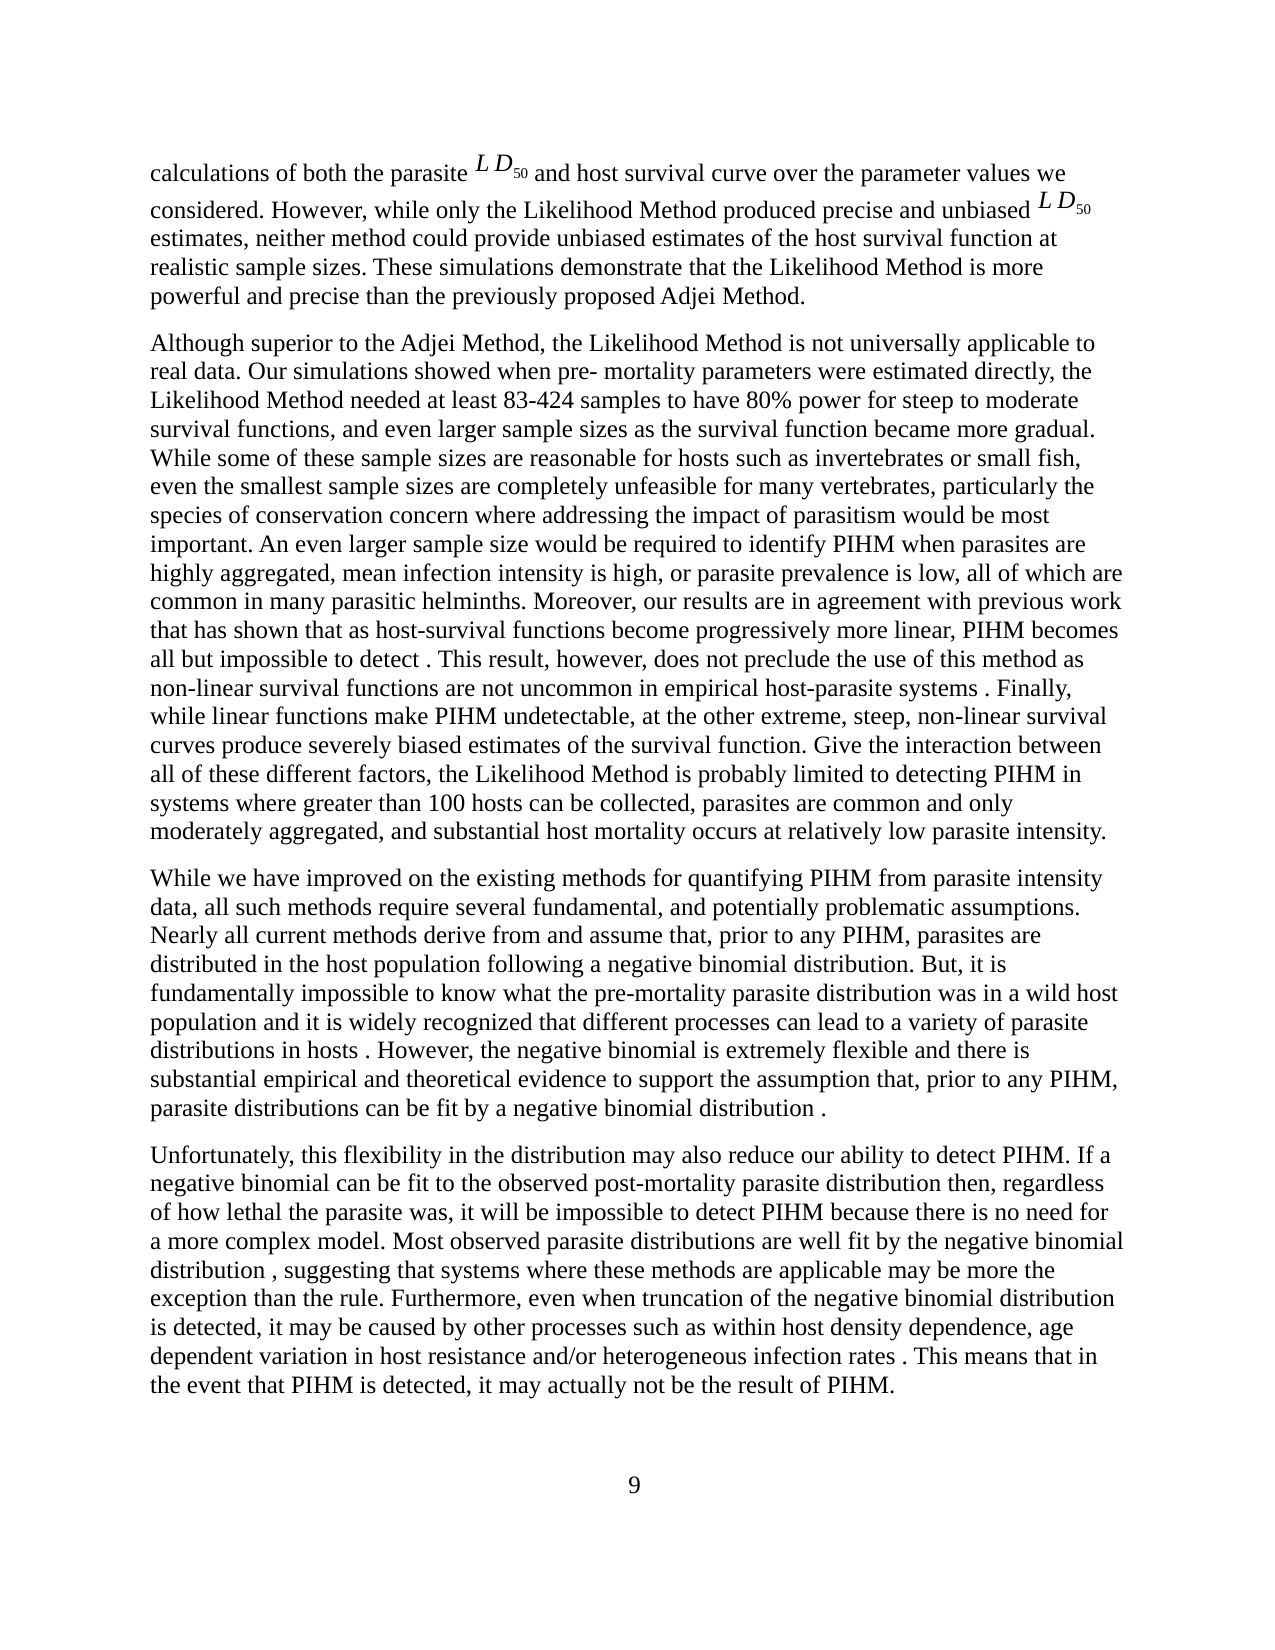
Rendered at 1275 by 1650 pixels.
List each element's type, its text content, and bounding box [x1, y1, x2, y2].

text Unfortunately, this flexibility in the distribution may also reduce our ability to detect PIHM. If a negative binomial can be fit to the observed post-mortality parasite distribution then, regardless of how lethal the parasite was, it will be impossible to detect PIHM because there is no need for a more complex model. Most observed parasite distributions are well fit by the negative binomial distribution , suggesting that systems where these methods are applicable may be more the exception than the rule. Furthermore, even when truncation of the negative binomial distribution is detected, it may be caused by other processes such as within host density dependence, age dependent variation in host resistance and/or heterogeneous infection rates . This means that in the event that PIHM is detected, it may actually not be the result of PIHM. [150, 1140, 1125, 1398]
text calculations of both the parasite and host survival curve over the parameter values we considered. However, while only the Likelihood Method produced precise and unbiased estimates, neither method could provide unbiased estimates of the host survival function at realistic sample sizes. These simulations demonstrate that the Likelihood Method is more powerful and precise than the previously proposed Adjei Method. [150, 150, 1125, 310]
text Although superior to the Adjei Method, the Likelihood Method is not universally applicable to real data. Our simulations showed when pre- mortality parameters were estimated directly, the Likelihood Method needed at least 83-424 samples to have 80% power for steep to moderate survival functions, and even larger sample sizes as the survival function became more gradual. While some of these sample sizes are reasonable for hosts such as invertebrates or small fish, even the smallest sample sizes are completely unfeasible for many vertebrates, particularly the species of conservation concern where addressing the impact of parasitism would be most important. An even larger sample size would be required to identify PIHM when parasites are highly aggregated, mean infection intensity is high, or parasite prevalence is low, all of which are common in many parasitic helminths. Moreover, our results are in agreement with previous work that has shown that as host-survival functions become progressively more linear, PIHM becomes all but impossible to detect . This result, however, does not preclude the use of this method as non-linear survival functions are not uncommon in empirical host-parasite systems . Finally, while linear functions make PIHM undetectable, at the other extreme, steep, non-linear survival curves produce severely biased estimates of the survival function. Give the interaction between all of these different factors, the Likelihood Method is probably limited to detecting PIHM in systems where greater than 100 hosts can be collected, parasites are common and only moderately aggregated, and substantial host mortality occurs at relatively low parasite intensity. [150, 328, 1125, 845]
text While we have improved on the existing methods for quantifying PIHM from parasite intensity data, all such methods require several fundamental, and potentially problematic assumptions. Nearly all current methods derive from and assume that, prior to any PIHM, parasites are distributed in the host population following a negative binomial distribution. But, it is fundamentally impossible to know what the pre-mortality parasite distribution was in a wild host population and it is widely recognized that different processes can lead to a variety of parasite distributions in hosts . However, the negative binomial is extremely flexible and there is substantial empirical and theoretical evidence to support the assumption that, prior to any PIHM, parasite distributions can be fit by a negative binomial distribution . [150, 863, 1125, 1122]
